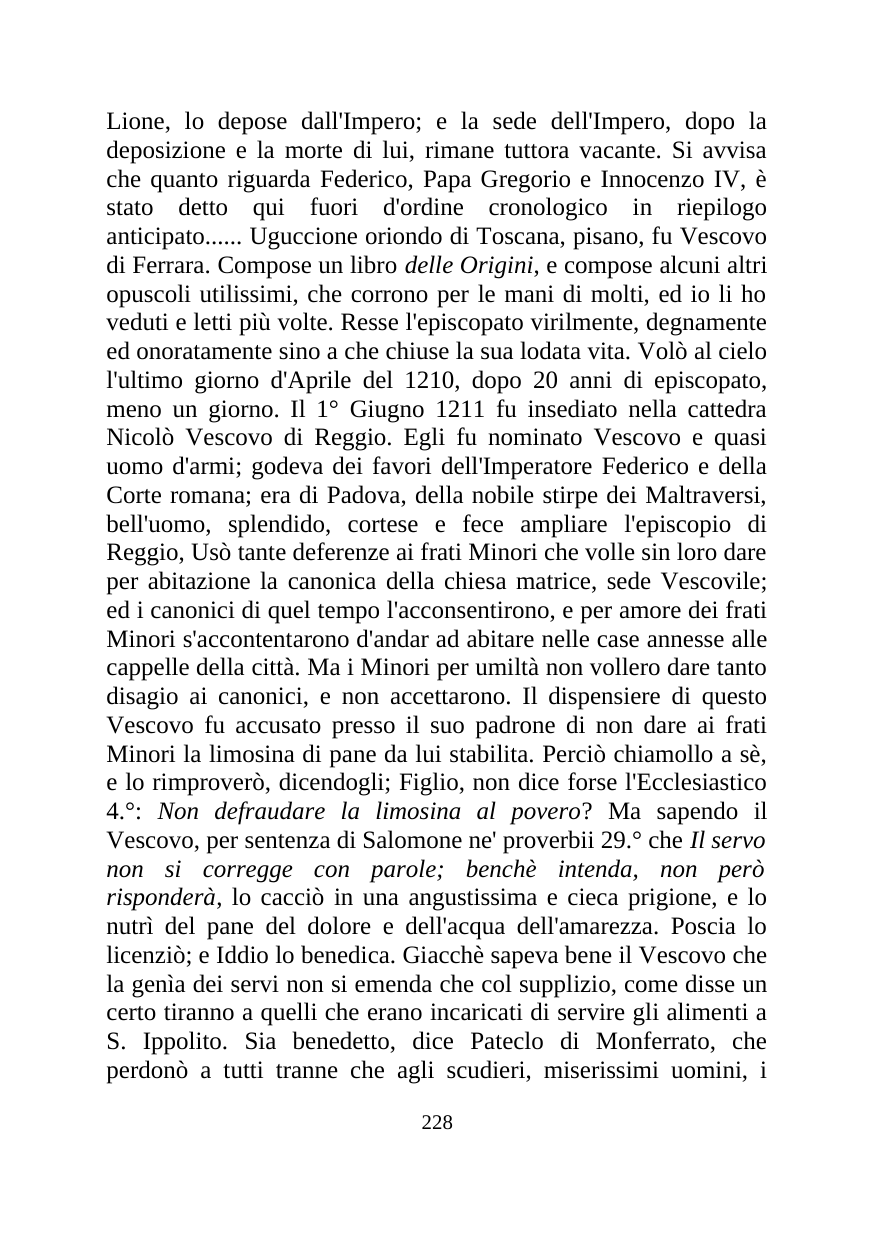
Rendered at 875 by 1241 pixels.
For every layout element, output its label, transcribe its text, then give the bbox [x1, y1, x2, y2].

text Lione, lo depose dall'Impero; e la sede dell'Impero, dopo la deposizione e la morte di lui, rimane tuttora vacante. Si avvisa che quanto riguarda Federico, Papa Gregorio e Innocenzo IV, è stato detto qui fuori d'ordine cronologico in riepilogo anticipato...... Uguccione oriondo di Toscana, pisano, fu Vescovo di Ferrara. Compose un libro delle Origini, e compose alcuni altri opuscoli utilissimi, che corrono per le mani di molti, ed io li ho veduti e letti più volte. Resse l'episcopato virilmente, degnamente ed onoratamente sino a che chiuse la sua lodata vita. Volò al cielo l'ultimo giorno d'Aprile del 1210, dopo 20 anni di episcopato, meno un giorno. Il 1° Giugno 1211 fu insediato nella cattedra Nicolò Vescovo di Reggio. Egli fu nominato Vescovo e quasi uomo d'armi; godeva dei favori dell'Imperatore Federico e della Corte romana; era di Padova, della nobile stirpe dei Maltraversi, bell'uomo, splendido, cortese e fece ampliare l'episcopio di Reggio, Usò tante deferenze ai frati Minori che volle sin loro dare per abitazione la canonica della chiesa matrice, sede Vescovile; ed i canonici di quel tempo l'acconsentirono, e per amore dei frati Minori s'accontentarono d'andar ad abitare nelle case annesse alle cappelle della città. Ma i Minori per umiltà non vollero dare tanto disagio ai canonici, e non accettarono. Il dispensiere di questo Vescovo fu accusato presso il suo padrone di non dare ai frati Minori la limosina di pane da lui stabilita. Perciò chiamollo a sè, e lo rimproverò, dicendogli; Figlio, non dice forse l'Ecclesiastico 4.°: Non defraudare la limosina al povero? Ma sapendo il Vescovo, per sentenza di Salomone ne' proverbii 29.° che Il servo non si corregge con parole; benchè intenda, non però risponderà, lo cacciò in una angustissima e cieca prigione, e lo nutrì del pane del dolore e dell'acqua dell'amarezza. Poscia lo licenziò; e Iddio lo benedica. Giacchè sapeva bene il Vescovo che la genìa dei servi non si emenda che col supplizio, come disse un certo tiranno a quelli che erano incaricati di servire gli alimenti a S. Ippolito. Sia benedetto, dice Pateclo di Monferrato, che perdonò a tutti tranne che agli scudieri, miserissimi uomini, i [106, 106, 768, 1084]
